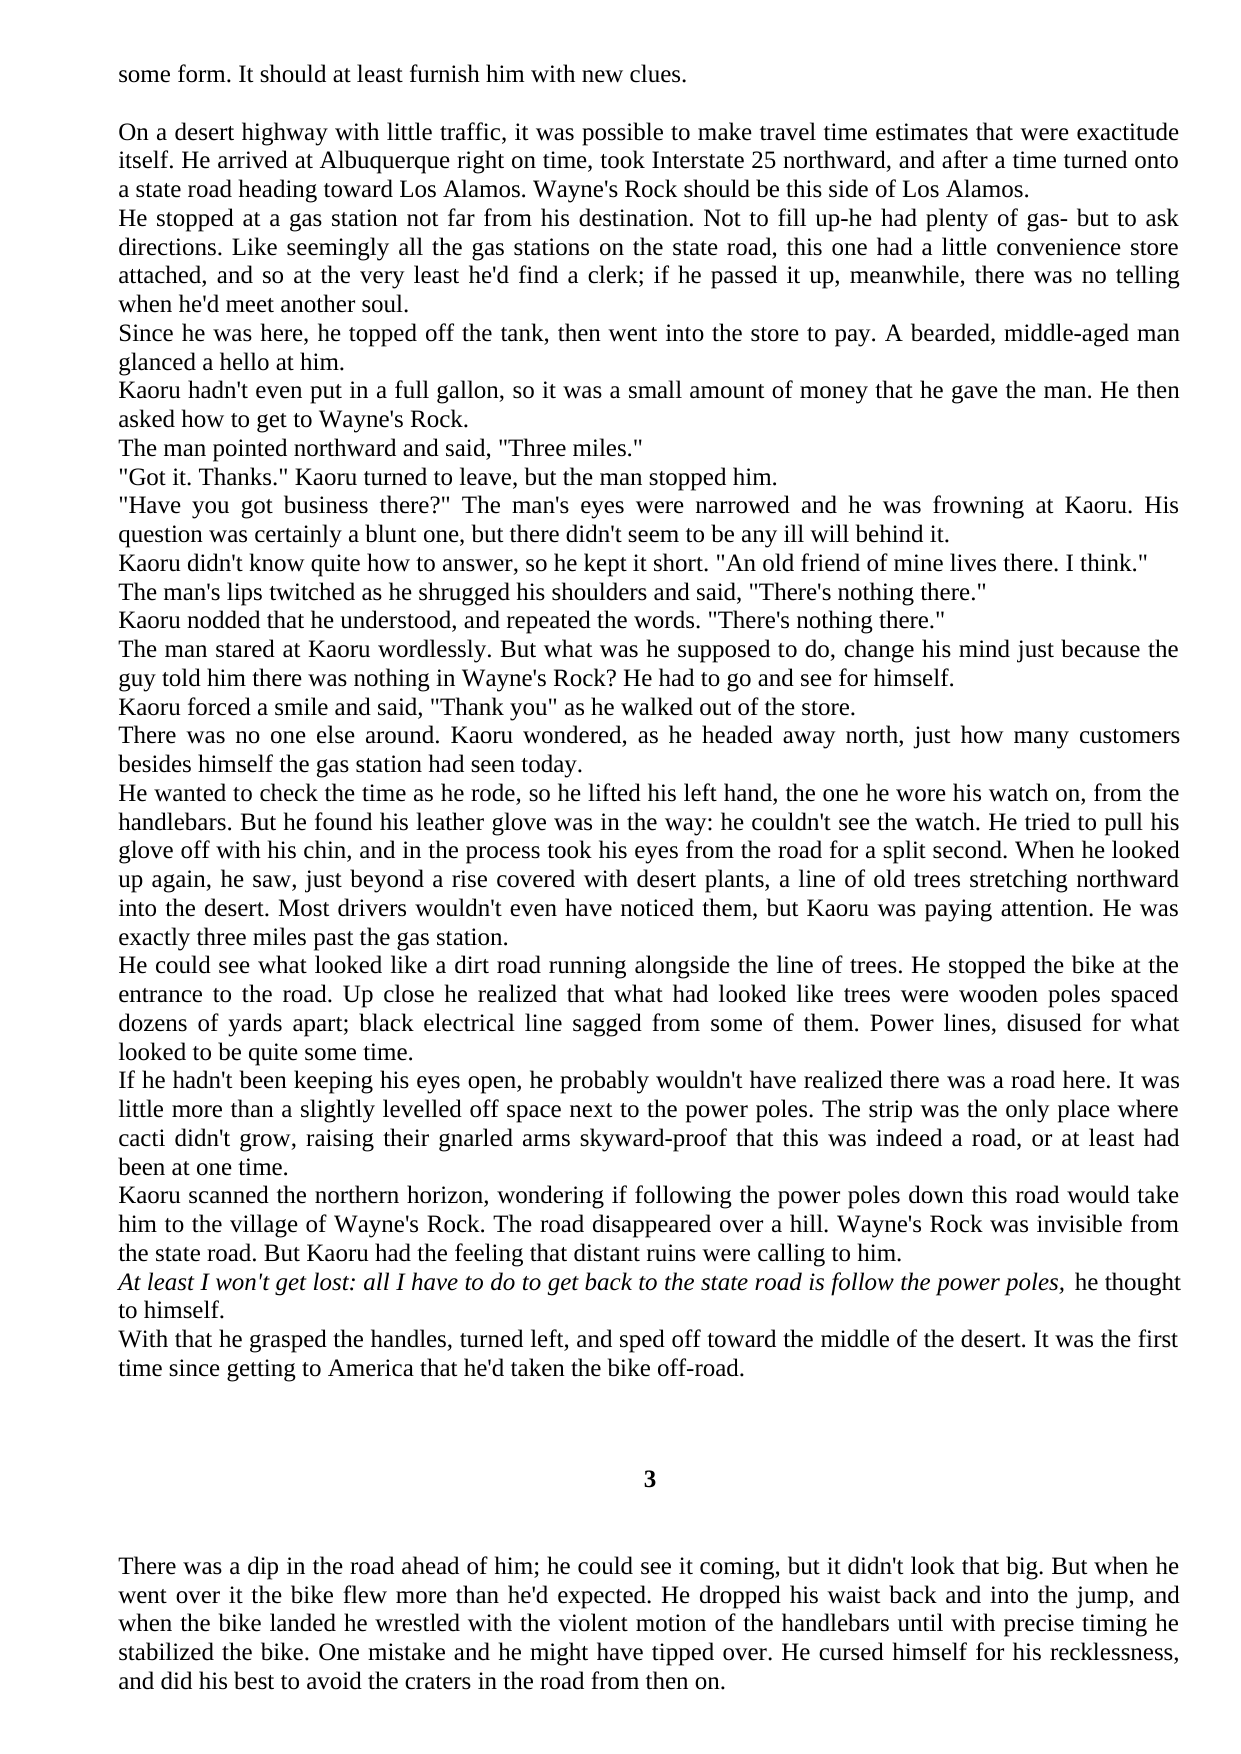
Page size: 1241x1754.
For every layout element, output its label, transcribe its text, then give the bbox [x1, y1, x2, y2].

text Since he was here, he topped off the tank, then went into the store to pay. A bearded, middle-aged man glanced a hello at him. [118, 318, 1181, 375]
text He stopped at a gas station not far from his destination. Not to fill up-he had plenty of gas- but to ask directions. Like seemingly all the gas stations on the state road, this one had a little convenience store attached, and so at the very least he'd find a clerk; if he passed it up, meanwhile, there was no telling when he'd meet another soul. [118, 203, 1181, 318]
text "Got it. Thanks." Kaoru turned to leave, but the man stopped him. [118, 462, 1181, 490]
text At least I won't get lost: all I have to do to get back to the state road is follow the power poles, he thought to himself. [118, 1267, 1181, 1324]
text Kaoru didn't know quite how to answer, so he kept it short. "An old friend of mine lives there. I think." [118, 548, 1181, 577]
text On a desert highway with little traffic, it was possible to make travel time estimates that were exactitude itself. He arrived at Albuquerque right on time, took Interstate 25 northward, and after a time turned onto a state road heading toward Los Alamos. Wayne's Rock should be this side of Los Alamos. [118, 117, 1181, 203]
text The man's lips twitched as he shrugged his shoulders and said, "There's nothing there." [118, 577, 1181, 605]
text "Have you got business there?" The man's eyes were narrowed and he was frowning at Kaoru. His question was certainly a blunt one, but there didn't seem to be any ill will behind it. [118, 490, 1181, 548]
text The man stared at Kaoru wordlessly. But what was he supposed to do, change his mind just because the guy told him there was nothing in Wayne's Rock? He had to go and see for himself. [118, 634, 1181, 692]
text Kaoru forced a smile and said, "Thank you" as he walked out of the store. [118, 692, 1181, 720]
text With that he grasped the handles, turned left, and sped off toward the middle of the desert. It was the first time since getting to America that he'd taken the bike off-road. [118, 1324, 1181, 1382]
subtitle 3 [118, 1464, 1181, 1493]
text There was a dip in the road ahead of him; he could see it coming, but it didn't look that big. But when he went over it the bike flew more than he'd expected. He dropped his waist back and into the jump, and when the bike landed he wrestled with the violent motion of the handlebars until with precise timing he stabilized the bike. One mistake and he might have tipped over. He cursed himself for his recklessness, and did his best to avoid the craters in the road from then on. [118, 1551, 1181, 1695]
text He wanted to check the time as he rode, so he lifted his left hand, the one he wore his watch on, from the handlebars. But he found his leather glove was in the way: he couldn't see the watch. He tried to pull his glove off with his chin, and in the process took his eyes from the road for a split second. When he looked up again, he saw, just beyond a rise covered with desert plants, a line of old trees stretching northward into the desert. Most drivers wouldn't even have noticed them, but Kaoru was paying attention. He was exactly three miles past the gas station. [118, 778, 1181, 950]
text some form. It should at least furnish him with new clues. [118, 59, 1181, 88]
text There was no one else around. Kaoru wondered, as he headed away north, just how many customers besides himself the gas station had seen today. [118, 720, 1181, 778]
text The man pointed northward and said, "Three miles." [118, 433, 1181, 462]
text He could see what looked like a dirt road running alongside the line of trees. He stopped the bike at the entrance to the road. Up close he realized that what had looked like trees were wooden poles spaced dozens of yards apart; black electrical line sagged from some of them. Power lines, disused for what looked to be quite some time. [118, 950, 1181, 1065]
text If he hadn't been keeping his eyes open, he probably wouldn't have realized there was a road here. It was little more than a slightly levelled off space next to the power poles. The strip was the only place where cacti didn't grow, raising their gnarled arms skyward-proof that this was indeed a road, or at least had been at one time. [118, 1065, 1181, 1180]
text Kaoru nodded that he understood, and repeated the words. "There's nothing there." [118, 605, 1181, 634]
text Kaoru scanned the northern horizon, wondering if following the power poles down this road would take him to the village of Wayne's Rock. The road disappeared over a hill. Wayne's Rock was invisible from the state road. But Kaoru had the feeling that distant ruins were calling to him. [118, 1180, 1181, 1267]
text Kaoru hadn't even put in a full gallon, so it was a small amount of money that he gave the man. He then asked how to get to Wayne's Rock. [118, 375, 1181, 433]
